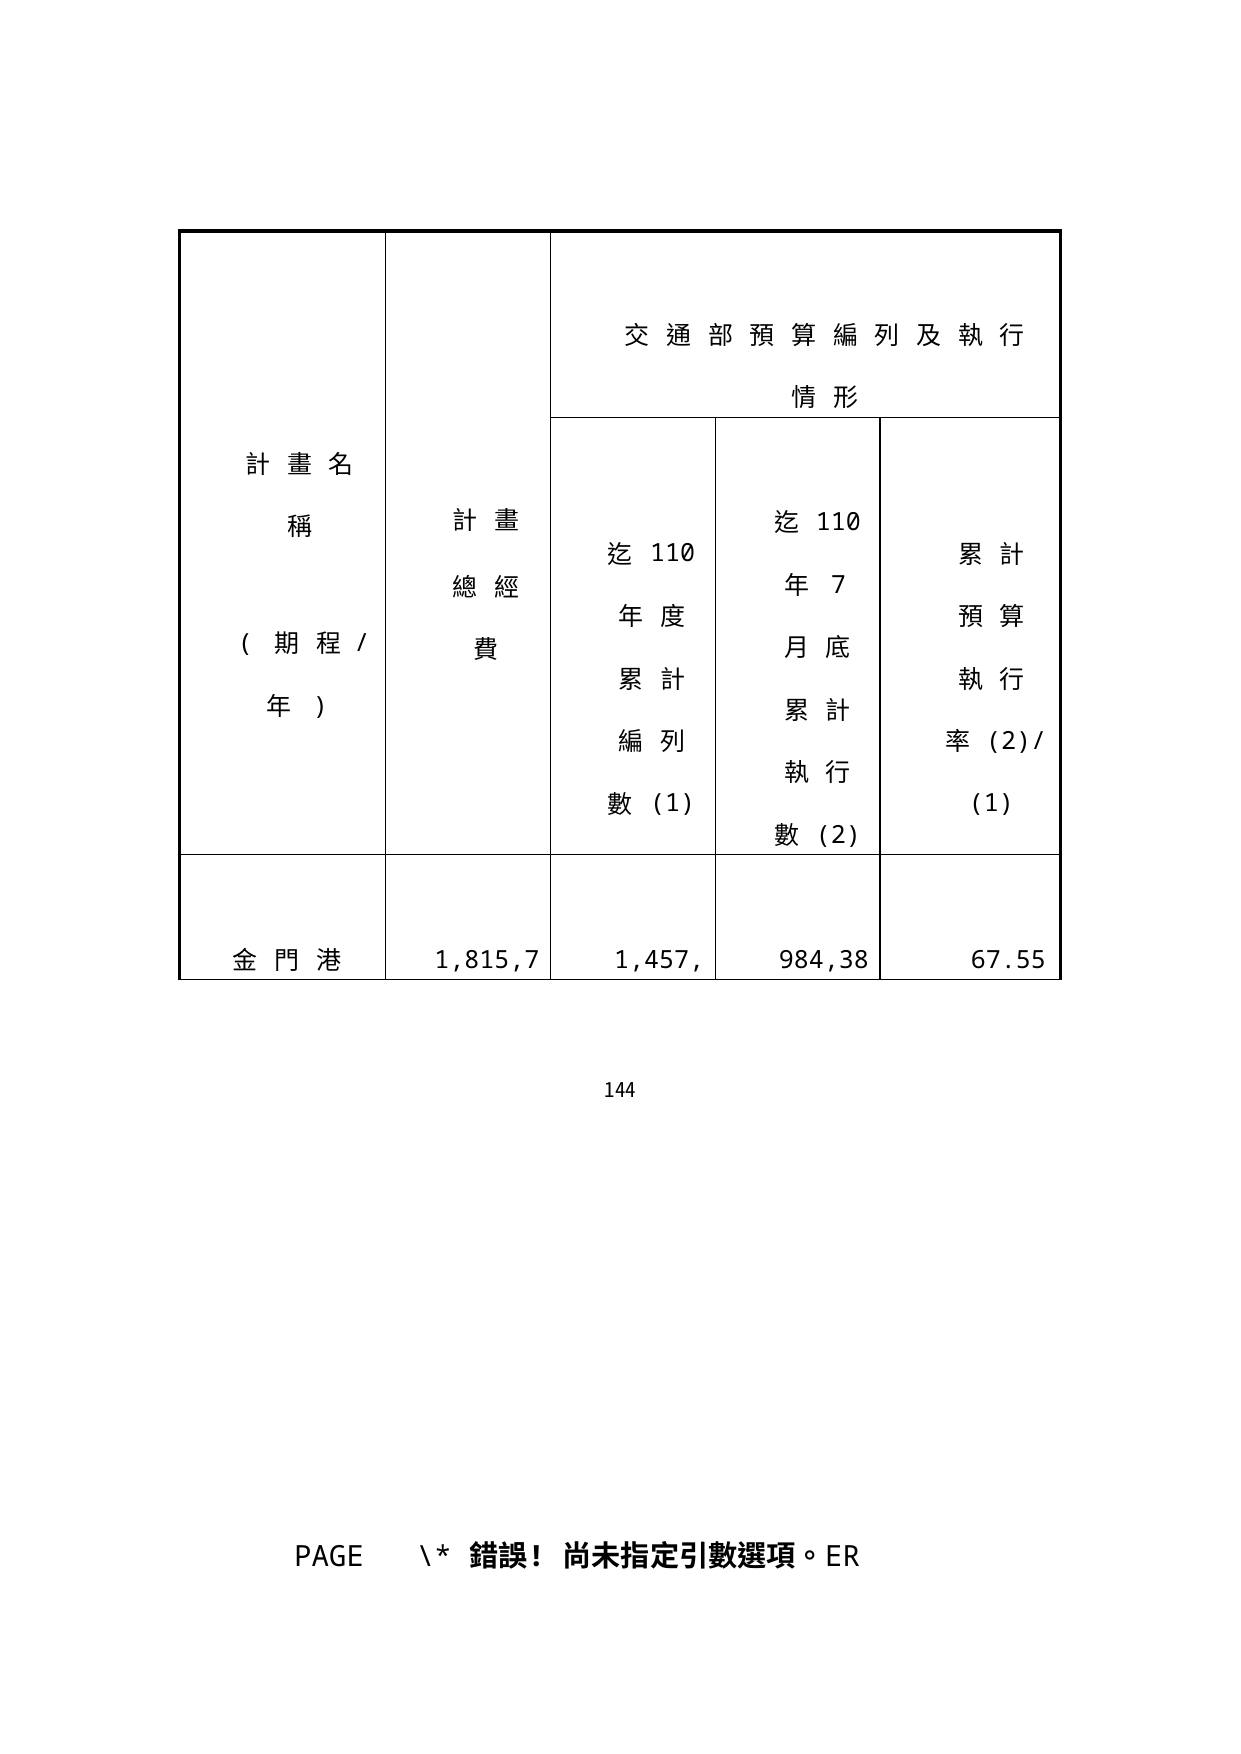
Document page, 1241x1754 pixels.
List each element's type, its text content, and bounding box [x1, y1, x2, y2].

table_header 計畫 總經費 [386, 233, 550, 854]
table_cell 迄110年7月底累計執行數(2) [716, 418, 879, 854]
table_cell 67.55 [881, 855, 1059, 979]
table_cell 1,457, [551, 855, 715, 979]
table_cell 金門港 [181, 855, 385, 979]
table_header 計畫名稱 (期程/年) [181, 233, 385, 854]
table_cell 984,38 [716, 855, 879, 979]
table_cell 迄110年度累計編列數(1) [551, 418, 715, 854]
table_cell 累計預算執行率(2)/(1) [881, 418, 1059, 854]
table_header 交通部預算編列及執行情形 [551, 233, 1059, 417]
table_cell 1,815,7 [386, 855, 550, 979]
